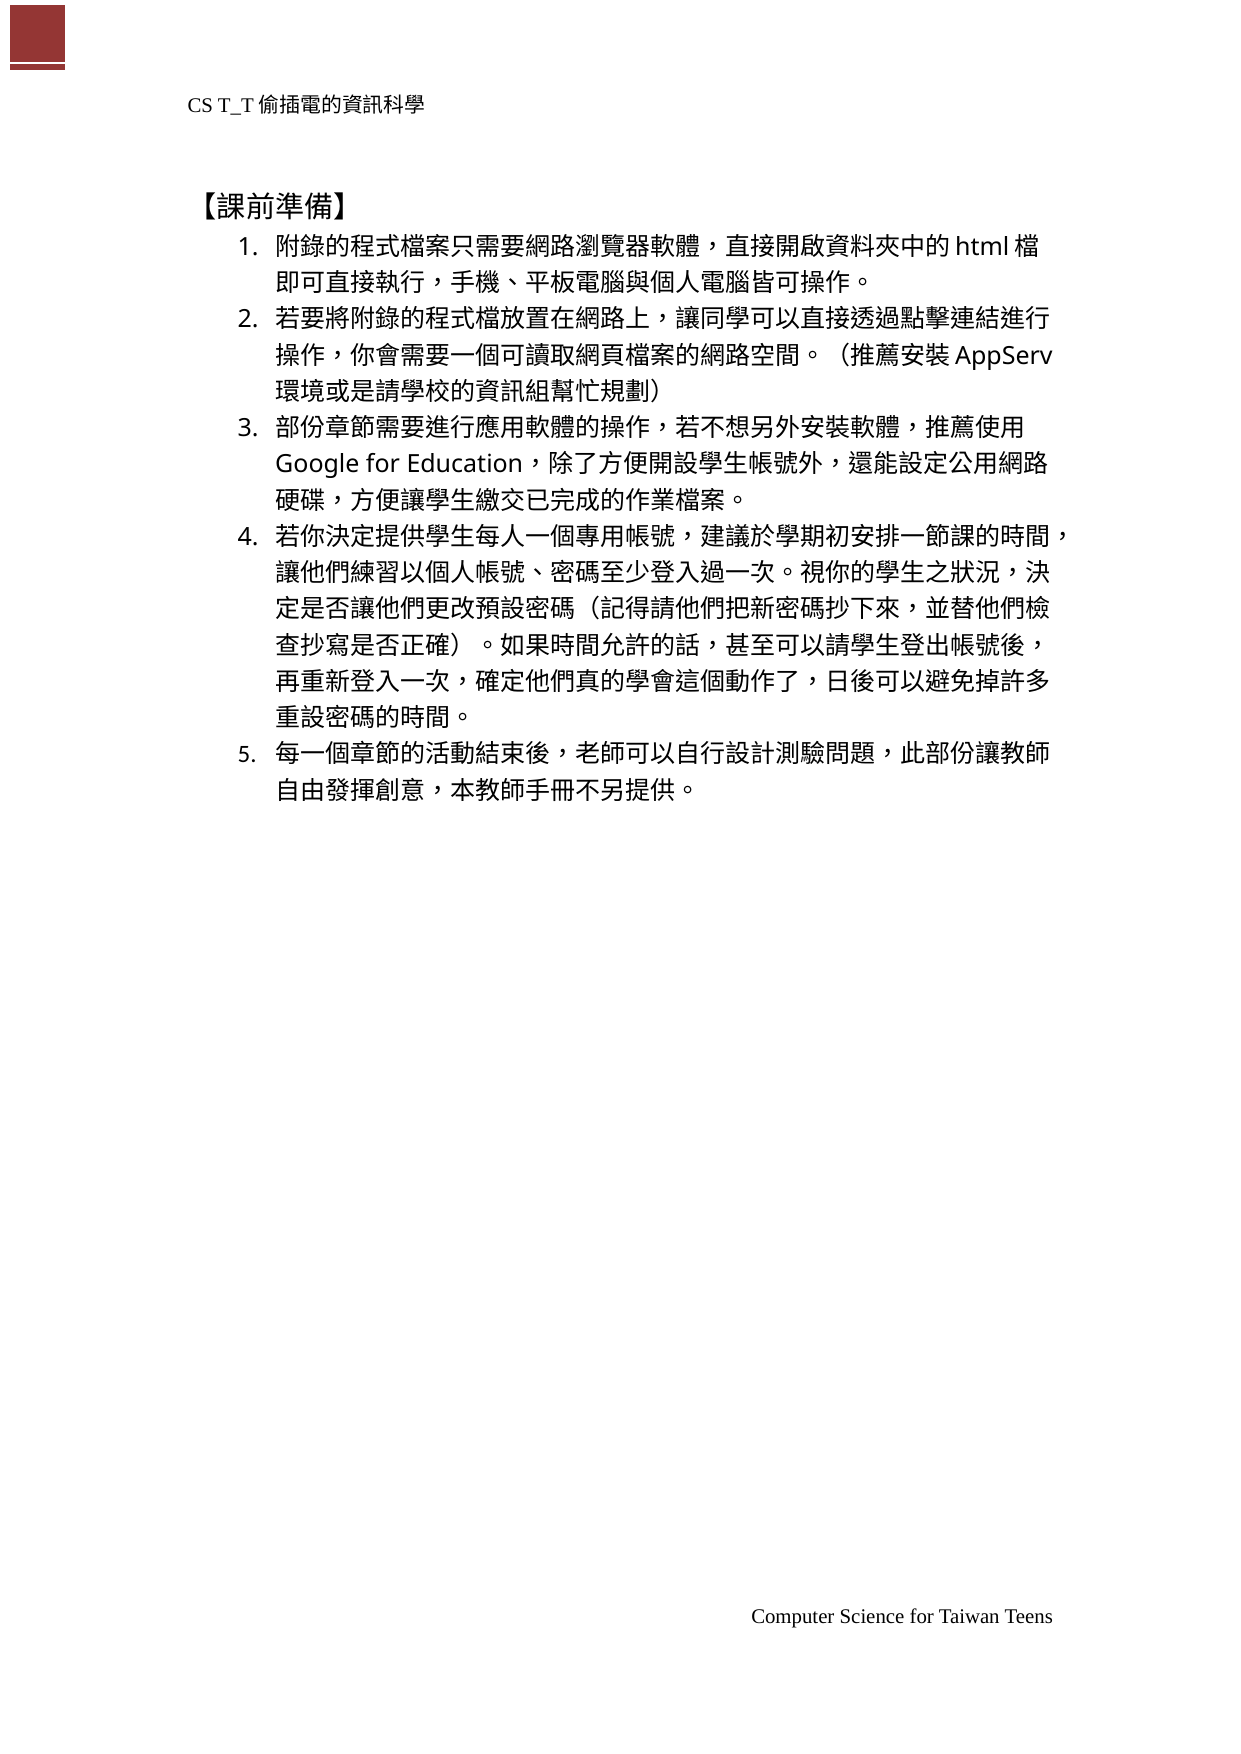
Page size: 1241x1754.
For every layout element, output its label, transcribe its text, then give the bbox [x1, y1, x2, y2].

list 部份章節需要進行應用軟體的操作，若不想另外安裝軟體，推薦使用Google for Education，除了方便開設學生帳號外，還能設定公用網路硬碟，方便讓學生繳交已完成的作業檔案。 [237, 408, 1053, 516]
list 每一個章節的活動結束後，老師可以自行設計測驗問題，此部份讓教師自由發揮創意，本教師手冊不另提供。 [237, 734, 1053, 806]
list 若你決定提供學生每人一個專用帳號，建議於學期初安排一節課的時間，讓他們練習以個人帳號、密碼至少登入過一次。視你的學生之狀況，決定是否讓他們更改預設密碼（記得請他們把新密碼抄下來，並替他們檢查抄寫是否正確）。如果時間允許的話，甚至可以請學生登出帳號後，再重新登入一次，確定他們真的學會這個動作了，日後可以避免掉許多重設密碼的時間。 [237, 516, 1053, 734]
text 【課前準備】 [187, 184, 1053, 226]
list 附錄的程式檔案只需要網路瀏覽器軟體，直接開啟資料夾中的html檔即可直接執行，手機、平板電腦與個人電腦皆可操作。 [237, 226, 1053, 299]
list 若要將附錄的程式檔放置在網路上，讓同學可以直接透過點擊連結進行操作，你會需要一個可讀取網頁檔案的網路空間。（推薦安裝AppServ環境或是請學校的資訊組幫忙規劃） [237, 299, 1053, 408]
